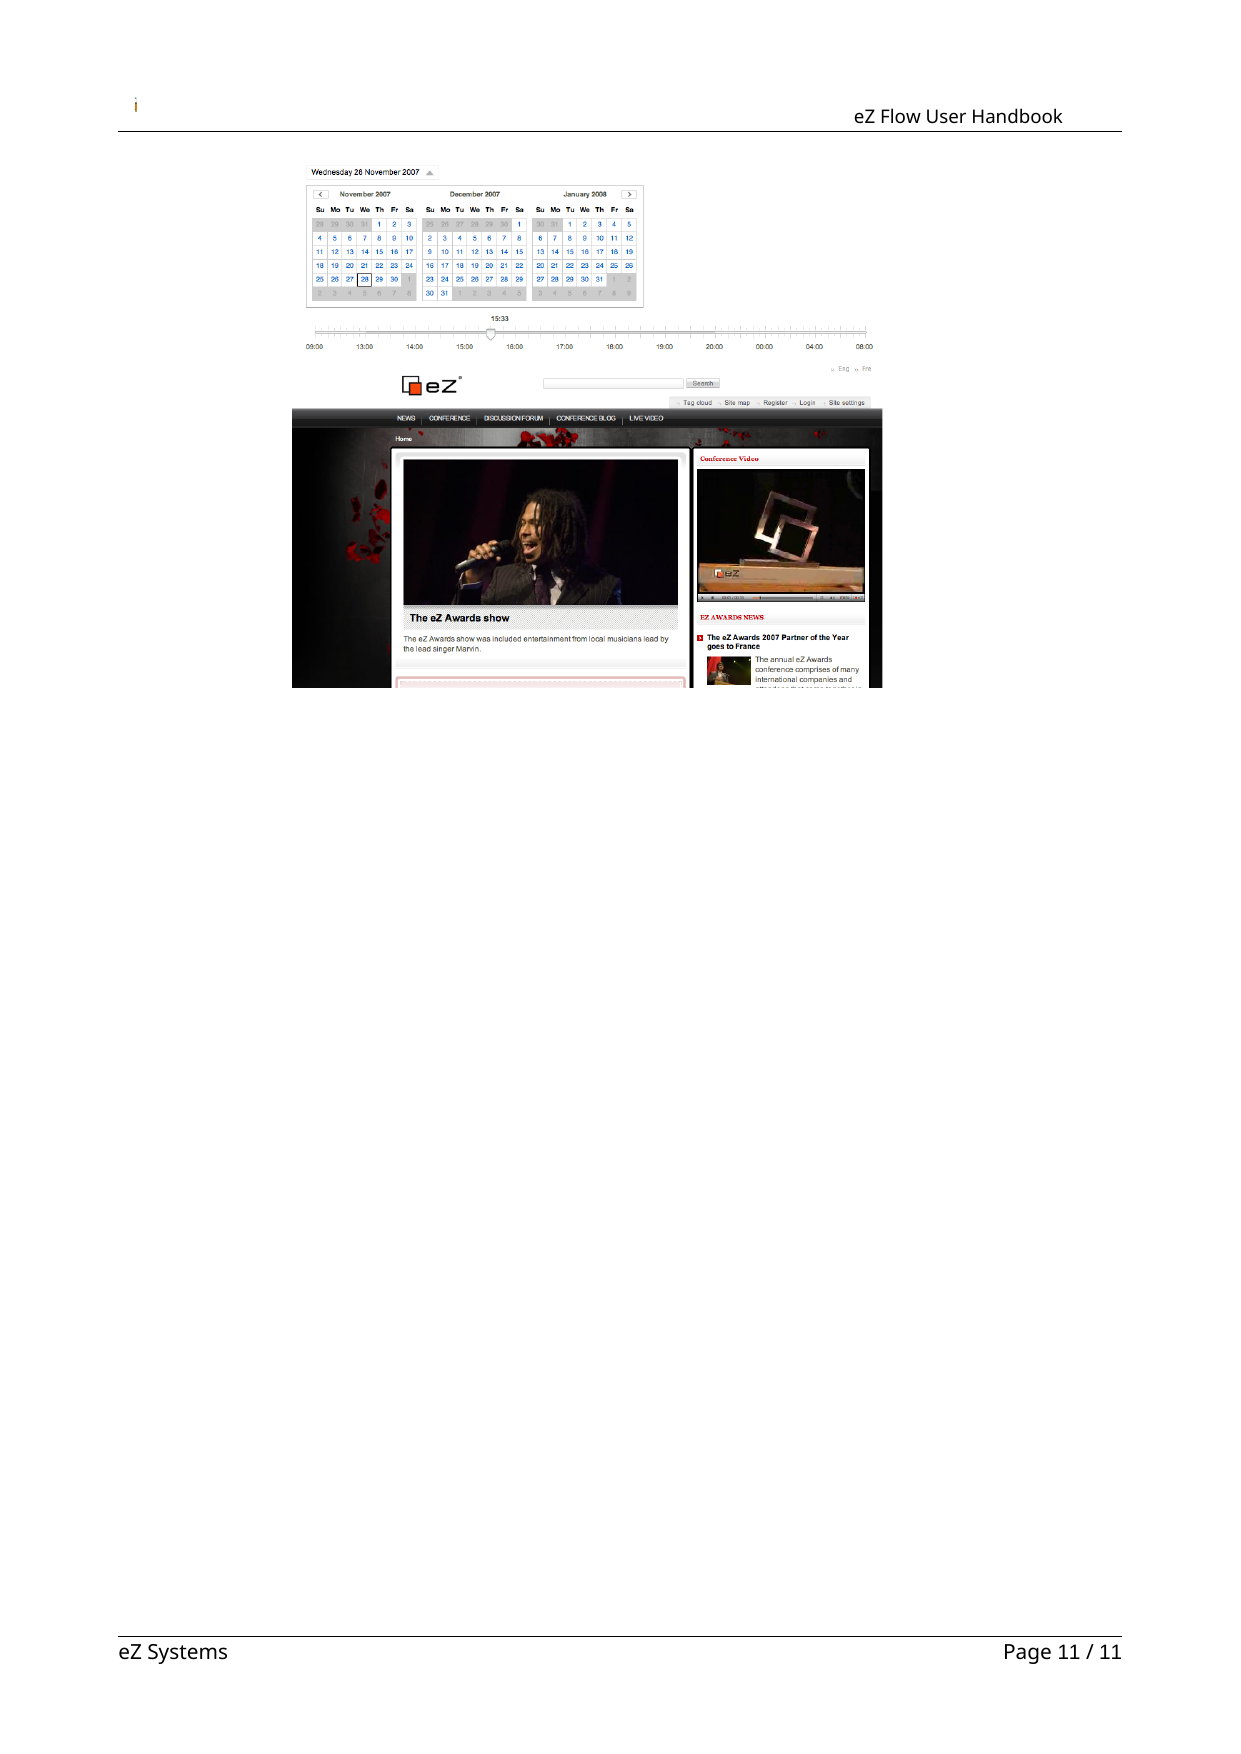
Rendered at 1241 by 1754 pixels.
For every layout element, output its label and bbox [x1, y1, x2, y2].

picture [292, 157, 883, 688]
